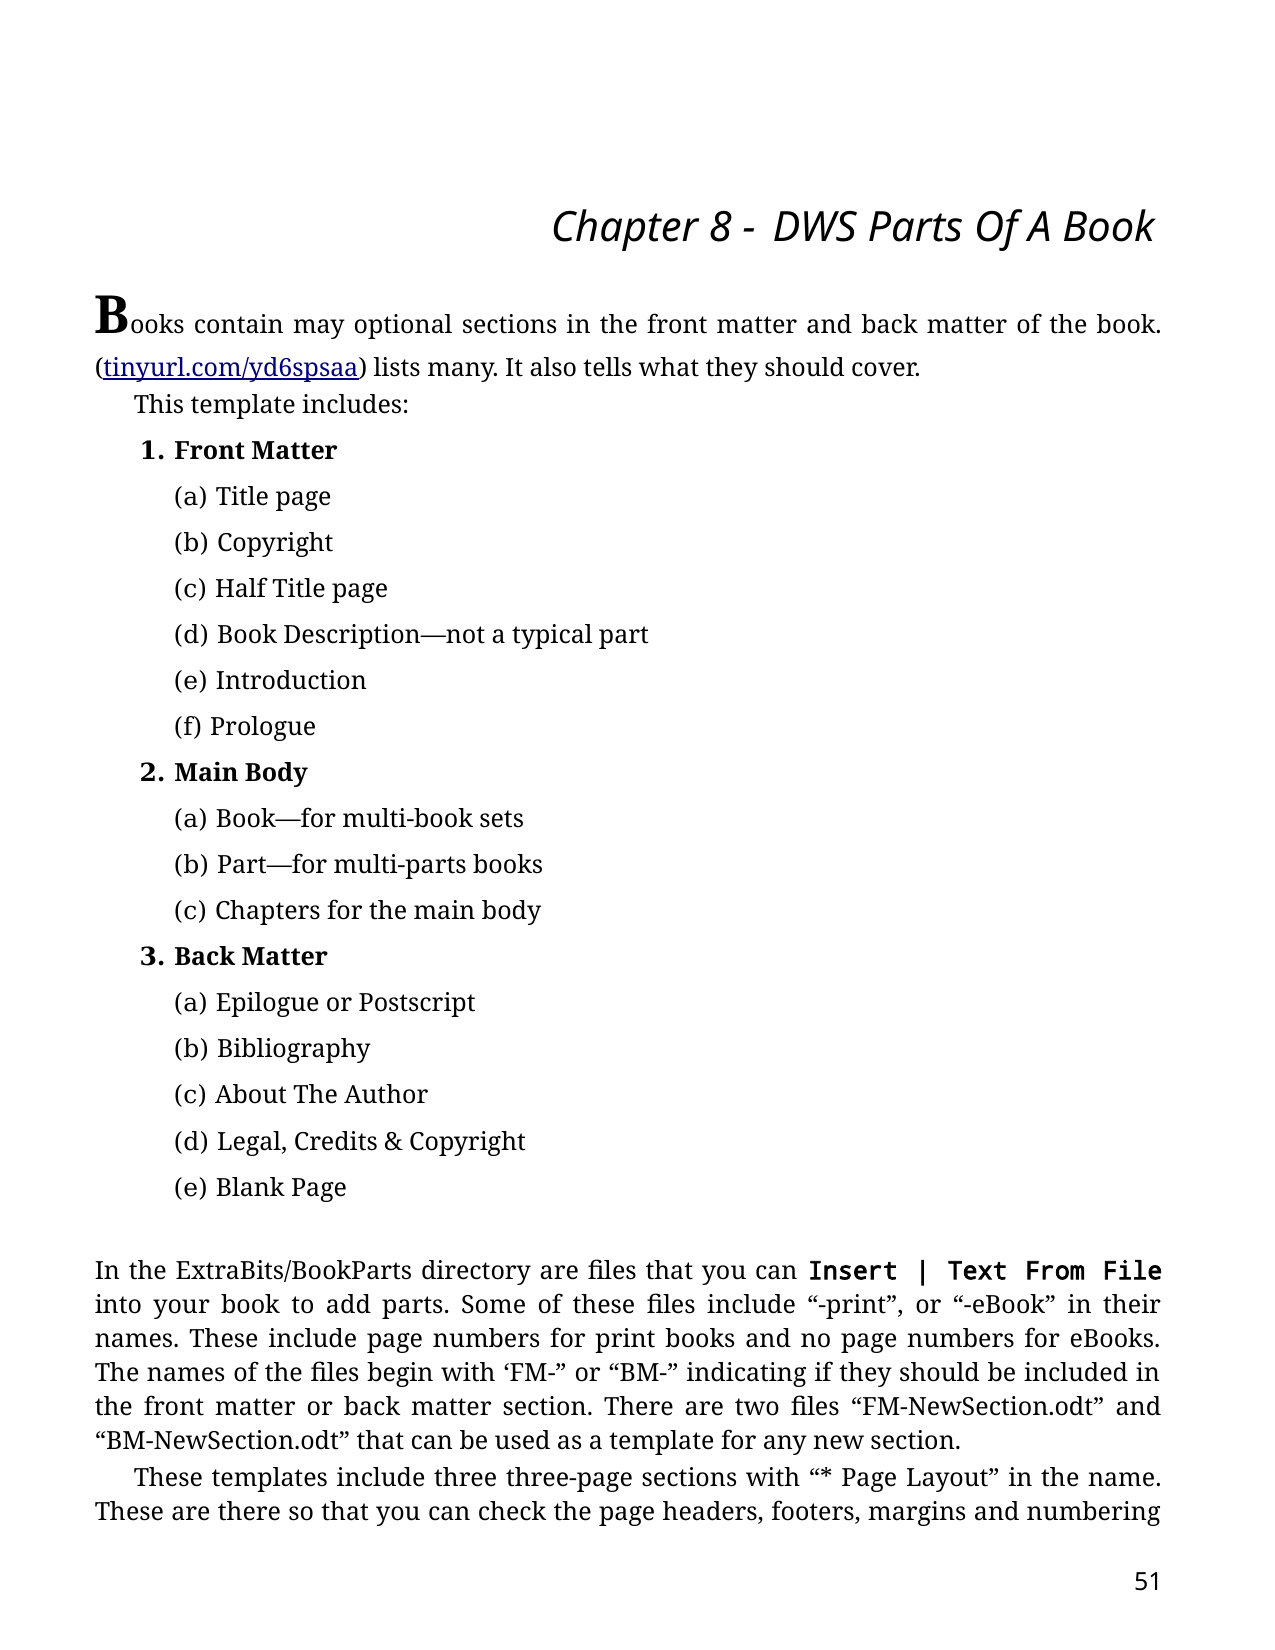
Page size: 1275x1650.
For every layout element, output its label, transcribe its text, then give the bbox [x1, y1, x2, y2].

list Part—for multi-parts books [165, 847, 1162, 881]
list Epilogue or Postscript [165, 985, 1162, 1019]
list Bibliography [165, 1031, 1162, 1065]
list Book Description—not a typical part [165, 617, 1162, 651]
subtitle DWS Parts Of A Book [94, 194, 1162, 257]
list Prologue [165, 709, 1162, 743]
list Copyright [165, 524, 1162, 559]
text These templates include three three-page sections with “* Page Layout” in the name. These are there so that you can check the page headers, footers, margins and numbering [94, 1460, 1162, 1528]
list Half Title page [165, 571, 1162, 605]
text Books contain may optional sections in the front matter and back matter of the book. (tinyurl.com/yd6spsaa) lists many. It also tells what they should cover. [94, 278, 1162, 383]
list Introduction [165, 663, 1162, 697]
text This template includes: [94, 386, 1162, 421]
list About The Author [165, 1077, 1162, 1111]
list Main Body [131, 755, 1162, 789]
list Blank Page [165, 1169, 1162, 1203]
list Title page [165, 478, 1162, 513]
list Legal, Credits & Copyright [165, 1123, 1162, 1157]
list Chapters for the main body [165, 893, 1162, 927]
list Book—for multi-book sets [165, 801, 1162, 835]
list Back Matter [131, 939, 1162, 973]
text In the ExtraBits/BookParts directory are files that you can Insert | Text From File into your book to add parts. Some of these files include “-print”, or “-eBook” in their names. These include page numbers for print books and no page numbers for eBooks. The names of the files begin with ‘FM-” or “BM-” indicating if they should be included in the front matter or back matter section. There are two files “FM-NewSection.odt” and “BM-NewSection.odt” that can be used as a template for any new section. [94, 1252, 1162, 1457]
list Front Matter [131, 432, 1162, 467]
